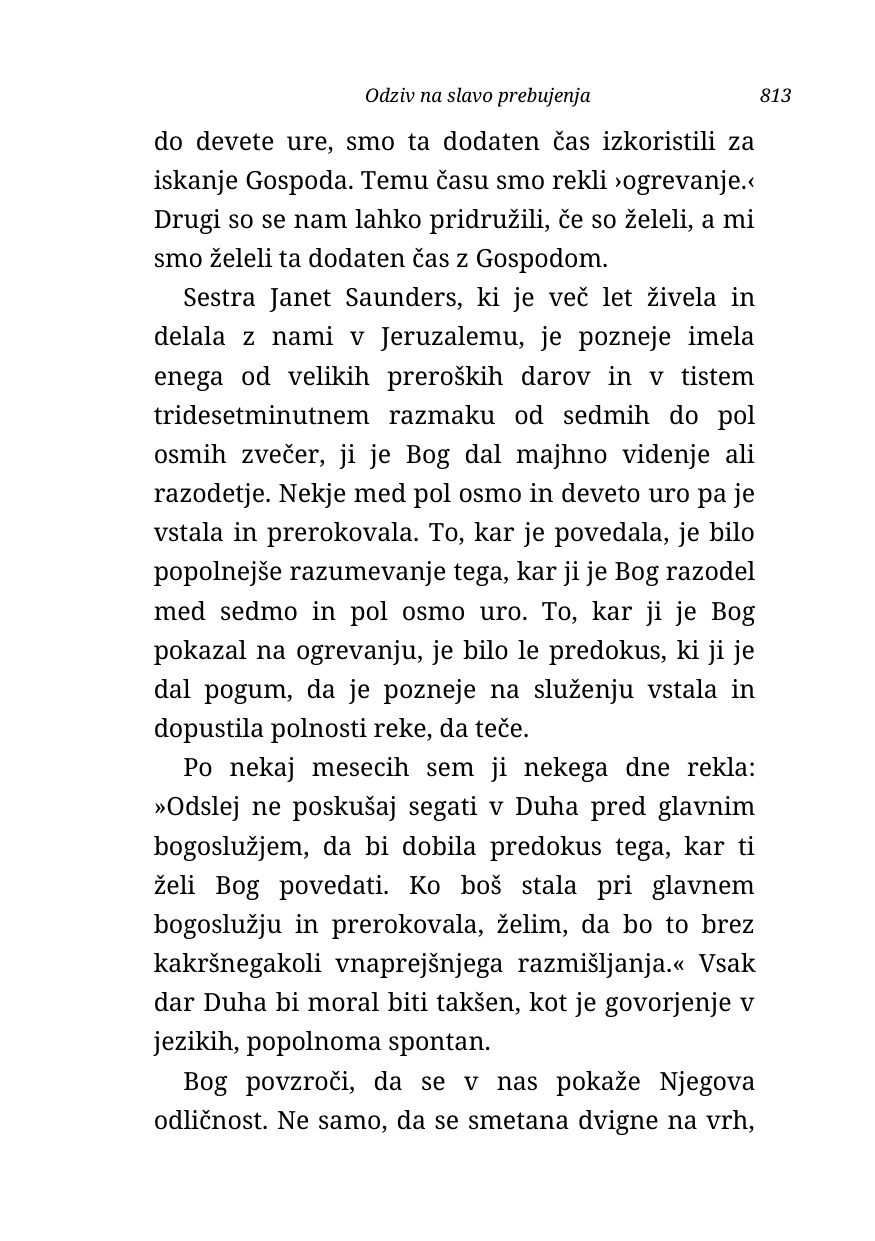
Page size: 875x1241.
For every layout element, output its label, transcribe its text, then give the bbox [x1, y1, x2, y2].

text Sestra Janet Saunders, ki je več let živela in delala z nami v Jeruzalemu, je pozneje imela enega od velikih preroških darov in v tistem tridesetminutnem razmaku od sedmih do pol osmih zvečer, ji je Bog dal majhno videnje ali razodetje. Nekje med pol osmo in deveto uro pa je vstala in prerokovala. To, kar je povedala, je bilo popolnejše razumevanje tega, kar ji je Bog razodel med sedmo in pol osmo uro. To, kar ji je Bog pokazal na ogrevanju, je bilo le predokus, ki ji je dal pogum, da je pozneje na služenju vstala in dopustila polnosti reke, da teče. [153, 280, 756, 745]
text do devete ure, smo ta dodaten čas izkoristili za iskanje Gospoda. Temu času smo rekli ›ogrevanje.‹ Drugi so se nam lahko pridružili, če so želeli, a mi smo želeli ta dodaten čas z Gospodom. [153, 123, 756, 275]
text Bog povzroči, da se v nas pokaže Njegova odličnost. Ne samo, da se smetana dvigne na vrh, [153, 1063, 756, 1136]
text Po nekaj mesecih sem ji nekega dne rekla: »Odslej ne poskušaj segati v Duha pred glavnim bogoslužjem, da bi dobila predokus tega, kar ti želi Bog povedati. Ko boš stala pri glavnem bogoslužju in prerokovala, želim, da bo to brez kakršnegakoli vnaprejšnjega razmišljanja.« Vsak dar Duha bi moral biti takšen, kot je govorjenje v jezikih, popolnoma spontan. [153, 750, 756, 1058]
